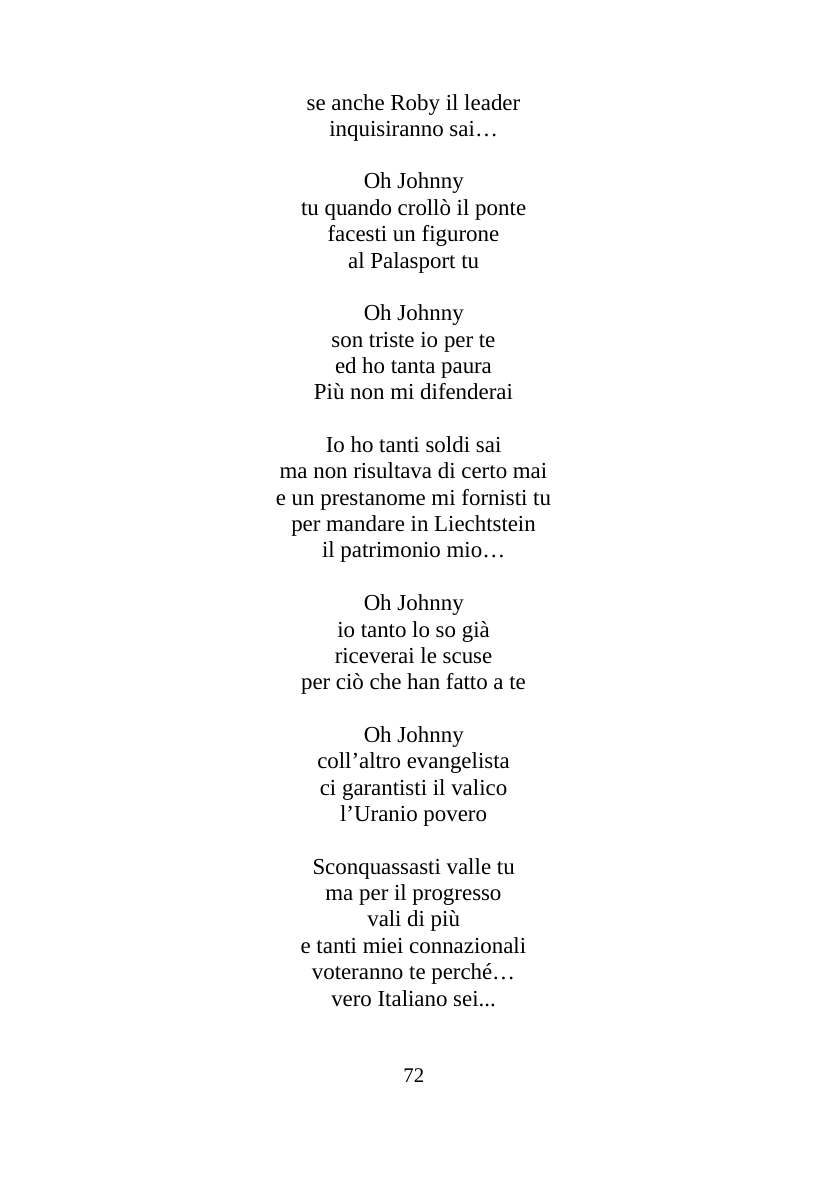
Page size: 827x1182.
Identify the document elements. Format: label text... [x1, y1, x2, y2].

text Oh Johnny [88, 168, 738, 194]
text ed ho tanta paura [88, 352, 738, 378]
text il patrimonio mio… [88, 537, 738, 563]
text coll’altro evangelista [88, 747, 738, 774]
text ci garantisti il valico [88, 774, 738, 800]
text ma per il progresso [88, 879, 738, 906]
text e un prestanome mi fornisti tu [88, 484, 738, 510]
text vero Italiano sei... [88, 984, 738, 1011]
text e tanti miei connazionali [88, 932, 738, 958]
text io tanto lo so già [88, 616, 738, 642]
text voteranno te perché… [88, 958, 738, 984]
text per mandare in Liechtstein [88, 510, 738, 537]
text inquisiranno sai… [88, 115, 738, 141]
text Oh Johnny [88, 589, 738, 616]
text facesti un figurone [88, 220, 738, 247]
text Sconquassasti valle tu [88, 853, 738, 879]
text l’Uranio povero [88, 800, 738, 826]
text Oh Johnny [88, 299, 738, 326]
text vali di più [88, 906, 738, 932]
text tu quando crollò il ponte [88, 194, 738, 220]
text ma non risultava di certo mai [88, 457, 738, 484]
text se anche Roby il leader [88, 88, 738, 115]
text riceverai le scuse [88, 642, 738, 668]
text Oh Johnny [88, 721, 738, 747]
text Io ho tanti soldi sai [88, 431, 738, 457]
text per ciò che han fatto a te [88, 668, 738, 695]
text son triste io per te [88, 326, 738, 352]
text Più non mi difenderai [88, 378, 738, 405]
text al Palasport tu [88, 247, 738, 273]
